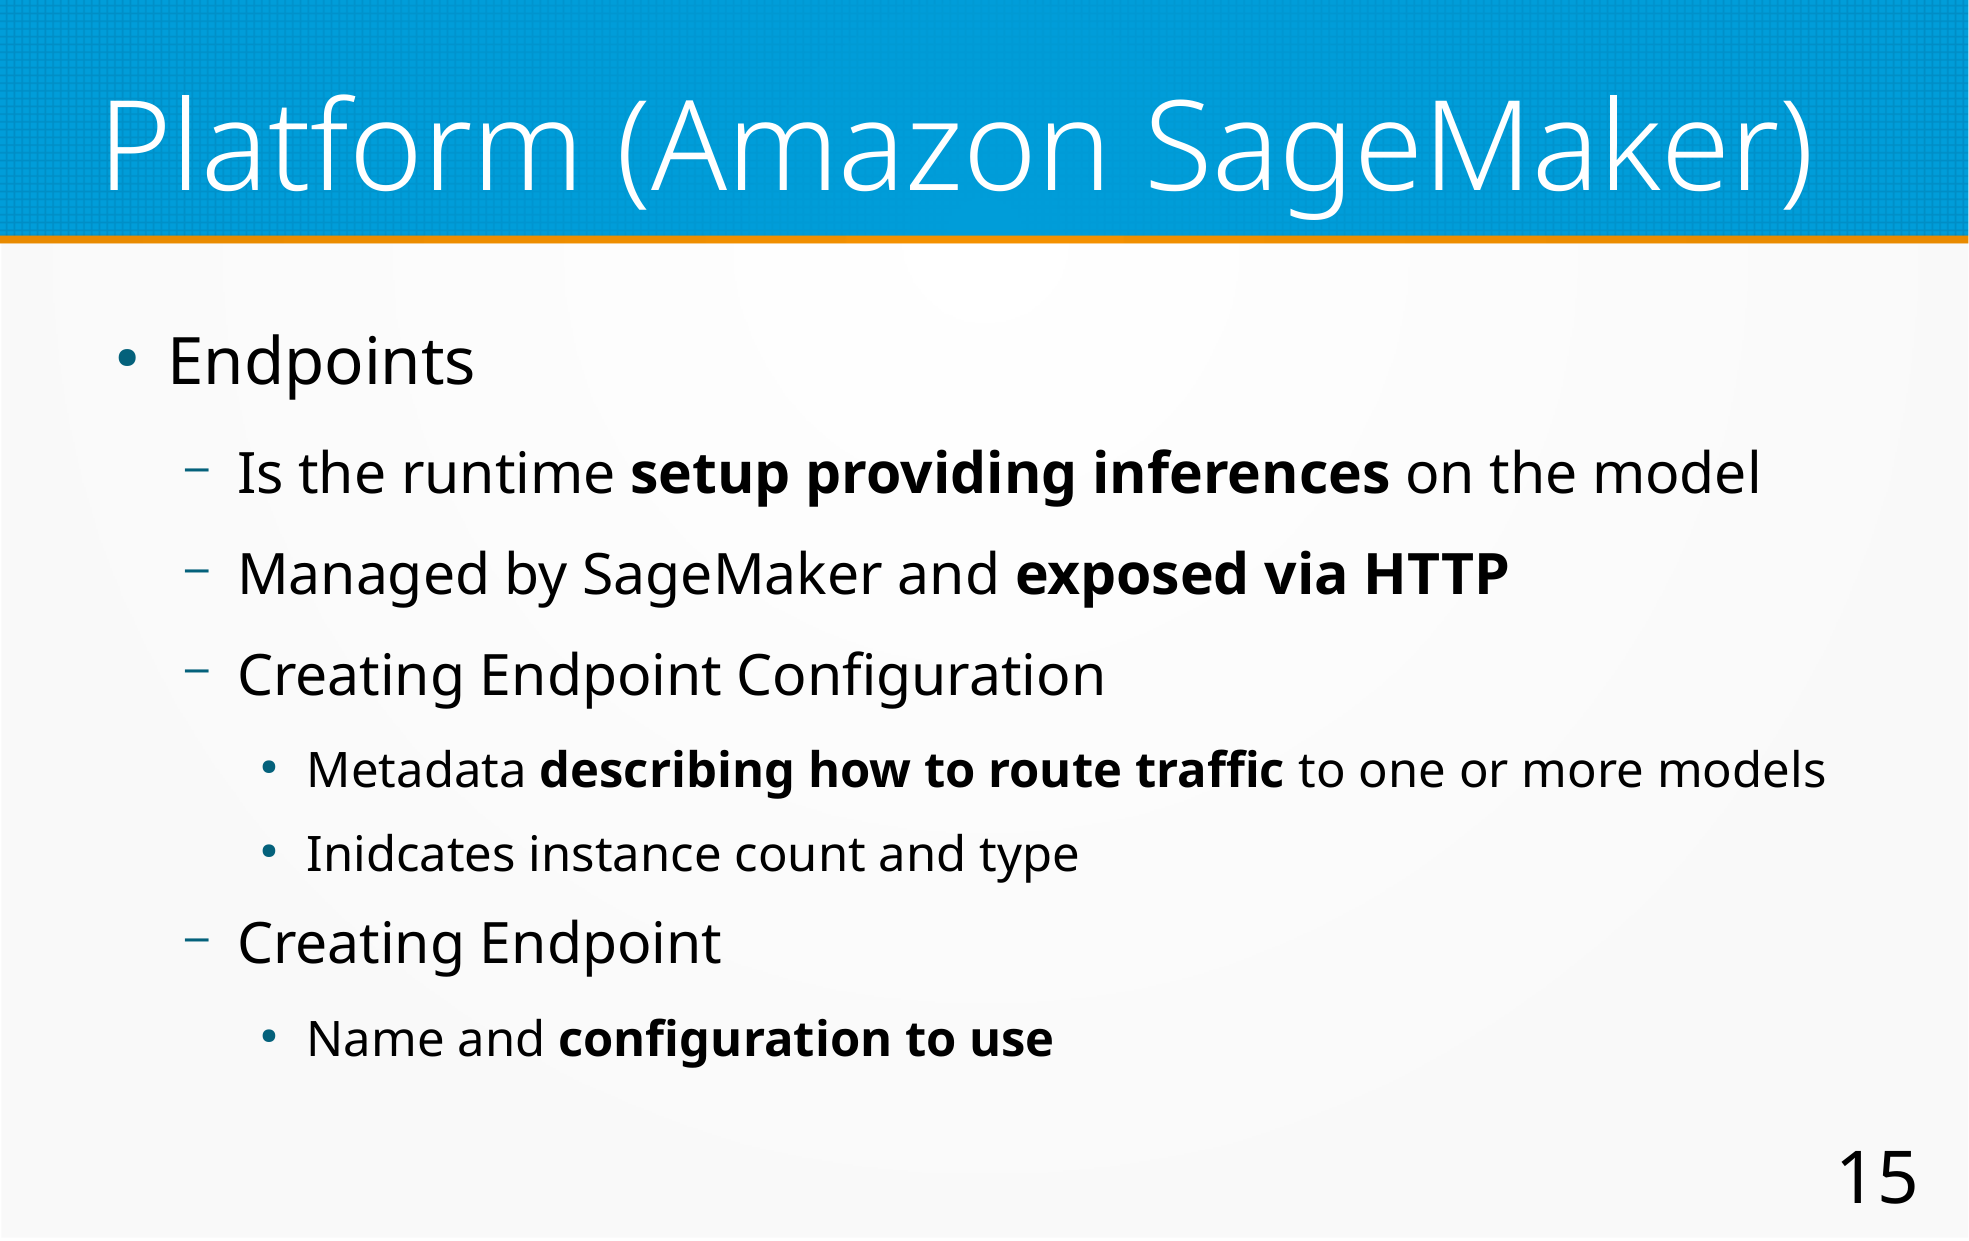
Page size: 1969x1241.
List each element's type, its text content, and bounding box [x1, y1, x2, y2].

picture [0, 236, 1969, 1241]
title Platform (Amazon SageMaker) [98, 19, 1870, 227]
text_box 15 [1830, 1127, 1966, 1224]
list Endpoints Is the runtime setup providing inferences on the model Managed by SageMaker and exposed via HTTP Creating Endpoint Configuration Metadata describing how to route traffic to one or more models Inidcates instance count and type Creating Endpoint Name and configuration to use [98, 315, 1861, 1081]
